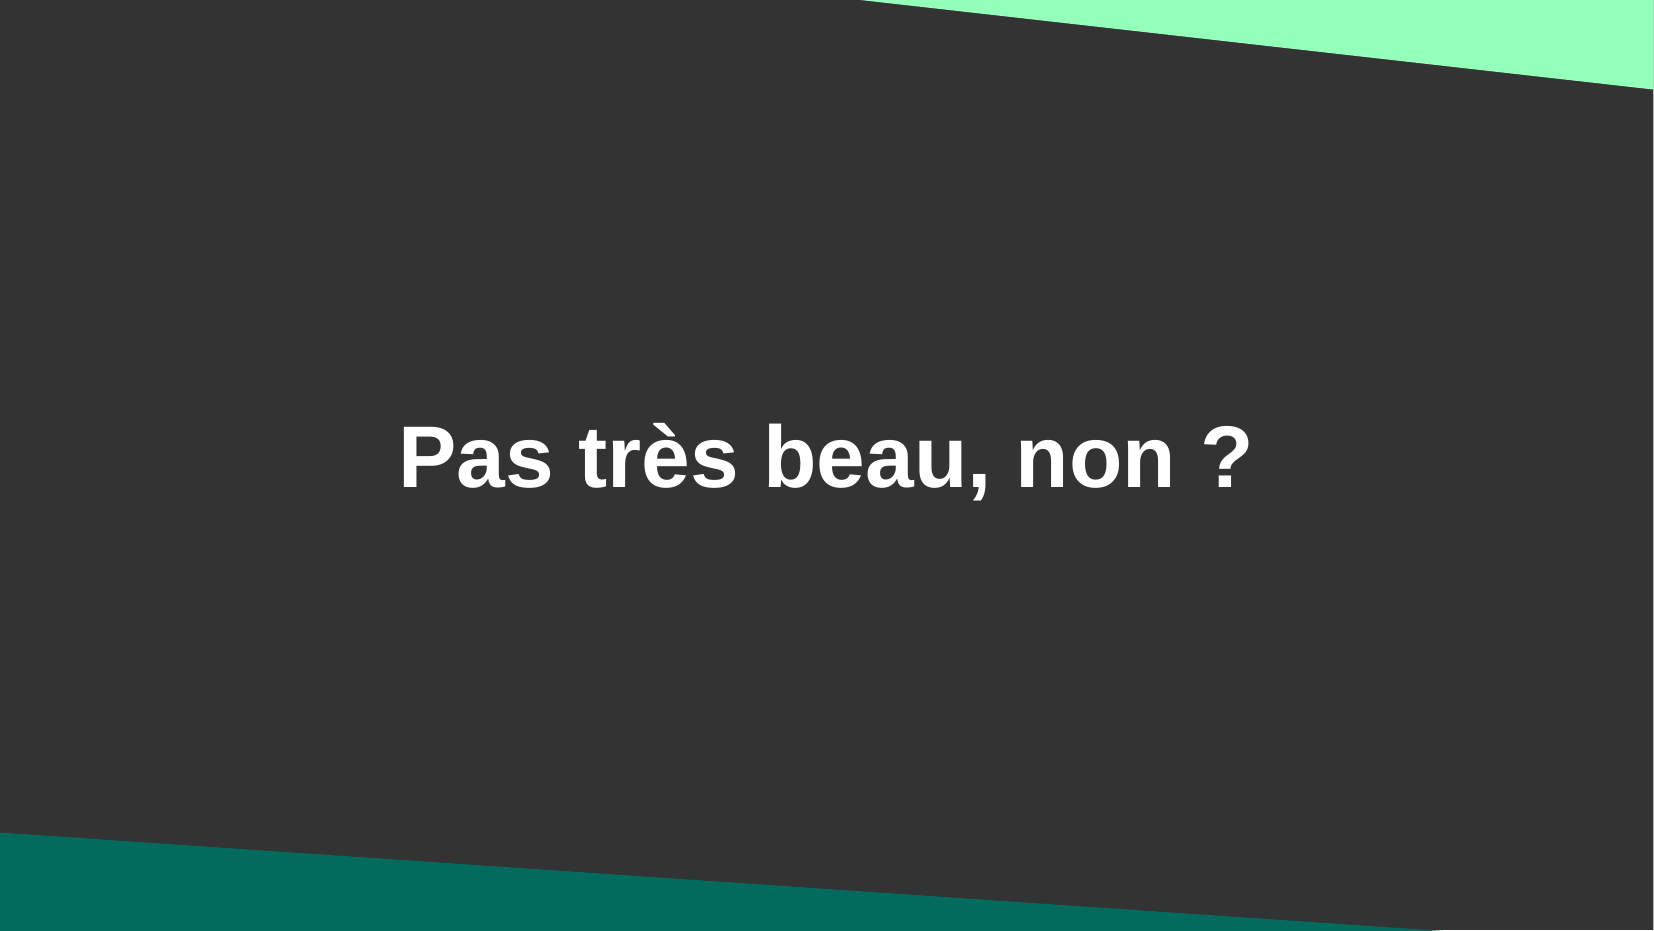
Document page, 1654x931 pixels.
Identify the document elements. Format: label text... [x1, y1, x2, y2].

text_box [860, 0, 1654, 90]
title Pas très beau, non ? [31, 408, 1622, 523]
